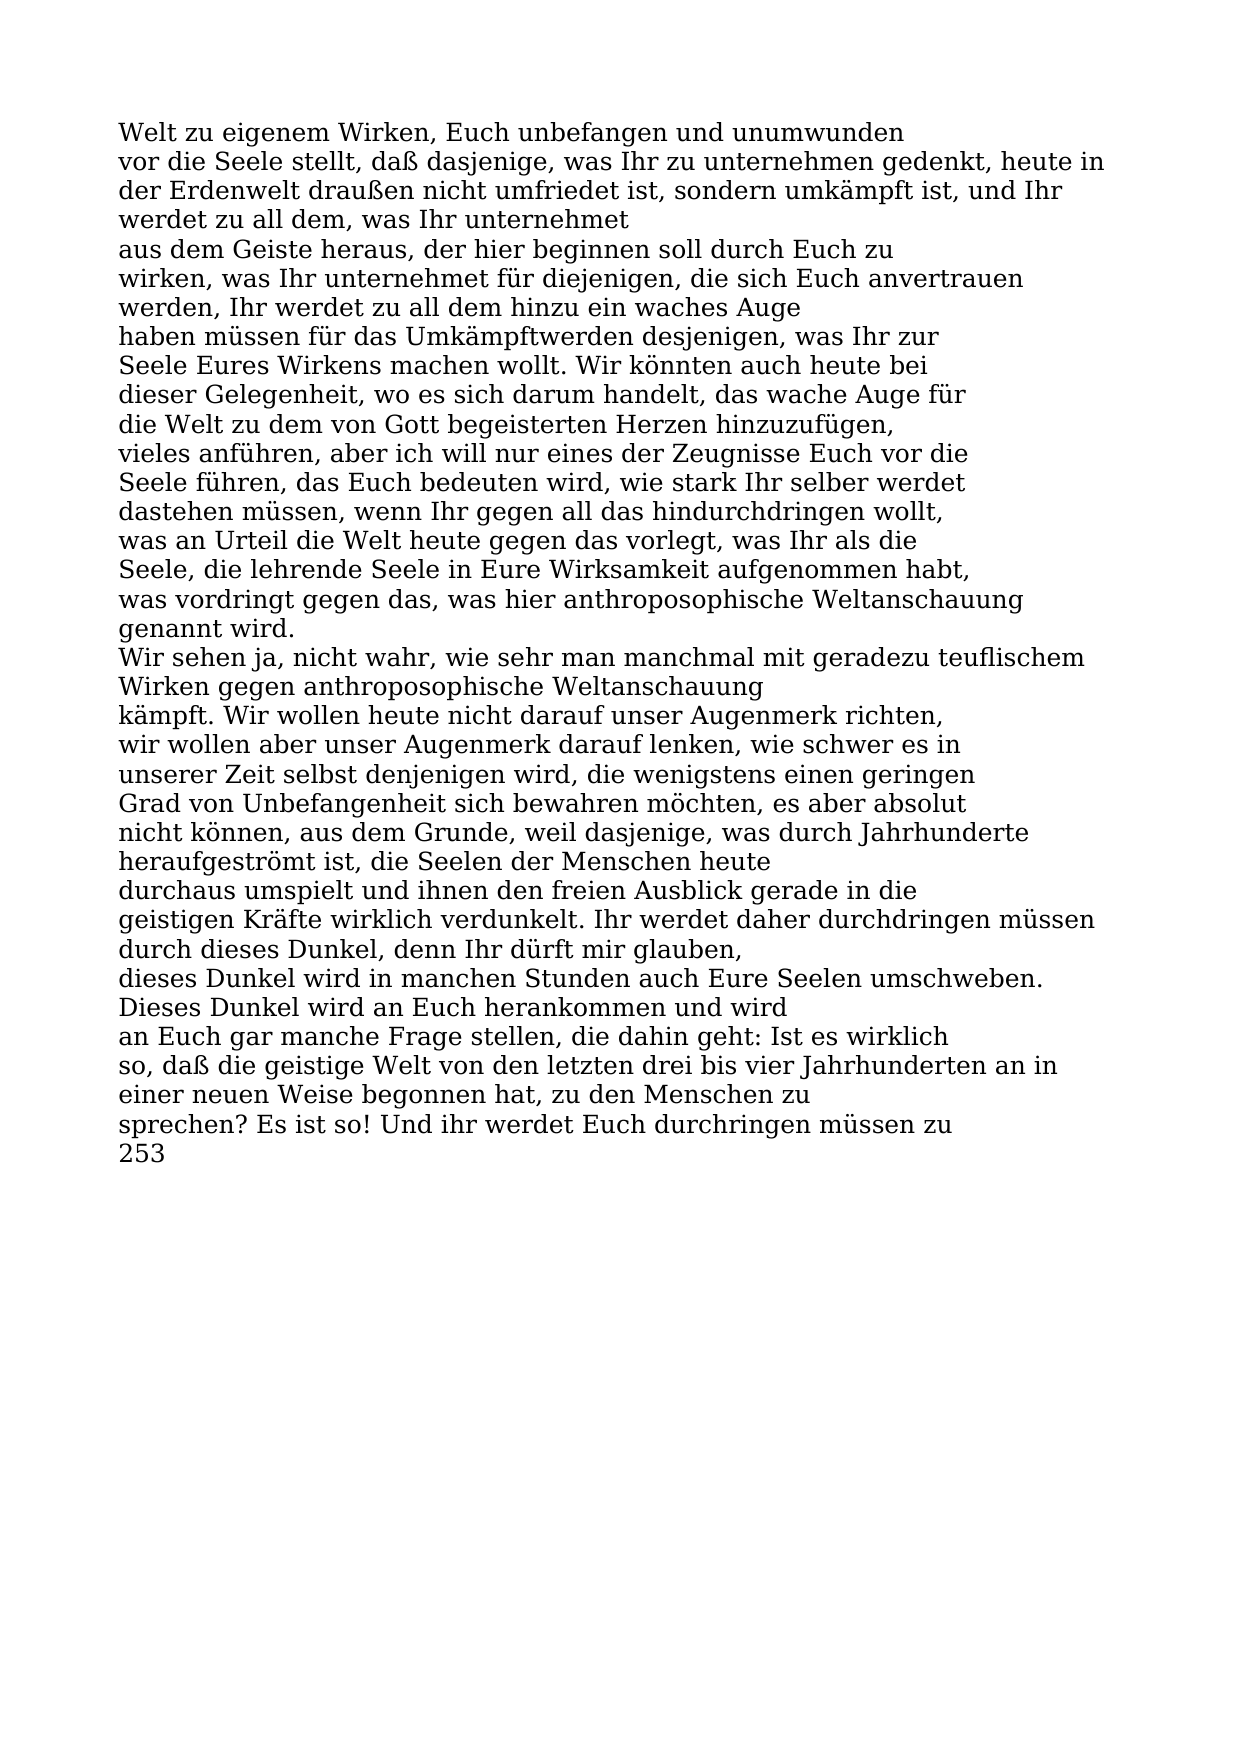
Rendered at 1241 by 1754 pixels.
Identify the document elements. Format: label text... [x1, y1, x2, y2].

text wirken, was Ihr unternehmet für diejenigen, die sich Euch anvertrauen werden, Ihr werdet zu all dem hinzu ein waches Auge [118, 264, 1122, 322]
text haben müssen für das Umkämpftwerden desjenigen, was Ihr zur [118, 322, 1122, 351]
text aus dem Geiste heraus, der hier beginnen soll durch Euch zu [118, 235, 1122, 264]
text 253 [118, 1139, 1122, 1168]
text durchaus umspielt und ihnen den freien Ausblick gerade in die [118, 876, 1122, 906]
text vor die Seele stellt, daß dasjenige, was Ihr zu unternehmen gedenkt, heute in der Erdenwelt draußen nicht umfriedet ist, sondern umkämpft ist, und Ihr werdet zu all dem, was Ihr unternehmet [118, 147, 1122, 235]
text dastehen müssen, wenn Ihr gegen all das hindurchdringen wollt, [118, 497, 1122, 526]
text Seele Eures Wirkens machen wollt. Wir könnten auch heute bei [118, 351, 1122, 381]
text sprechen? Es ist so! Und ihr werdet Euch durchringen müssen zu [118, 1110, 1122, 1139]
text was vordringt gegen das, was hier anthroposophische Weltanschauung genannt wird. [118, 585, 1122, 643]
text kämpft. Wir wollen heute nicht darauf unser Augenmerk richten, [118, 701, 1122, 731]
text an Euch gar manche Frage stellen, die dahin geht: Ist es wirklich [118, 1022, 1122, 1051]
text so, daß die geistige Welt von den letzten drei bis vier Jahrhunderten an in einer neuen Weise begonnen hat, zu den Menschen zu [118, 1051, 1122, 1110]
text Welt zu eigenem Wirken, Euch unbefangen und unumwunden [118, 118, 1122, 147]
text wir wollen aber unser Augenmerk darauf lenken, wie schwer es in [118, 731, 1122, 760]
text geistigen Kräfte wirklich verdunkelt. Ihr werdet daher durchdringen müssen durch dieses Dunkel, denn Ihr dürft mir glauben, [118, 906, 1122, 964]
text die Welt zu dem von Gott begeisterten Herzen hinzuzufügen, [118, 410, 1122, 439]
text vieles anführen, aber ich will nur eines der Zeugnisse Euch vor die [118, 439, 1122, 468]
text Seele, die lehrende Seele in Eure Wirksamkeit aufgenommen habt, [118, 556, 1122, 585]
text Wir sehen ja, nicht wahr, wie sehr man manchmal mit geradezu teuflischem Wirken gegen anthroposophische Weltanschauung [118, 643, 1122, 701]
text unserer Zeit selbst denjenigen wird, die wenigstens einen geringen [118, 760, 1122, 789]
text nicht können, aus dem Grunde, weil dasjenige, was durch Jahrhunderte heraufgeströmt ist, die Seelen der Menschen heute [118, 818, 1122, 876]
text Seele führen, das Euch bedeuten wird, wie stark Ihr selber werdet [118, 468, 1122, 497]
text dieses Dunkel wird in manchen Stunden auch Eure Seelen umschweben. Dieses Dunkel wird an Euch herankommen und wird [118, 964, 1122, 1022]
text dieser Gelegenheit, wo es sich darum handelt, das wache Auge für [118, 381, 1122, 410]
text was an Urteil die Welt heute gegen das vorlegt, was Ihr als die [118, 526, 1122, 556]
text Grad von Unbefangenheit sich bewahren möchten, es aber absolut [118, 789, 1122, 818]
